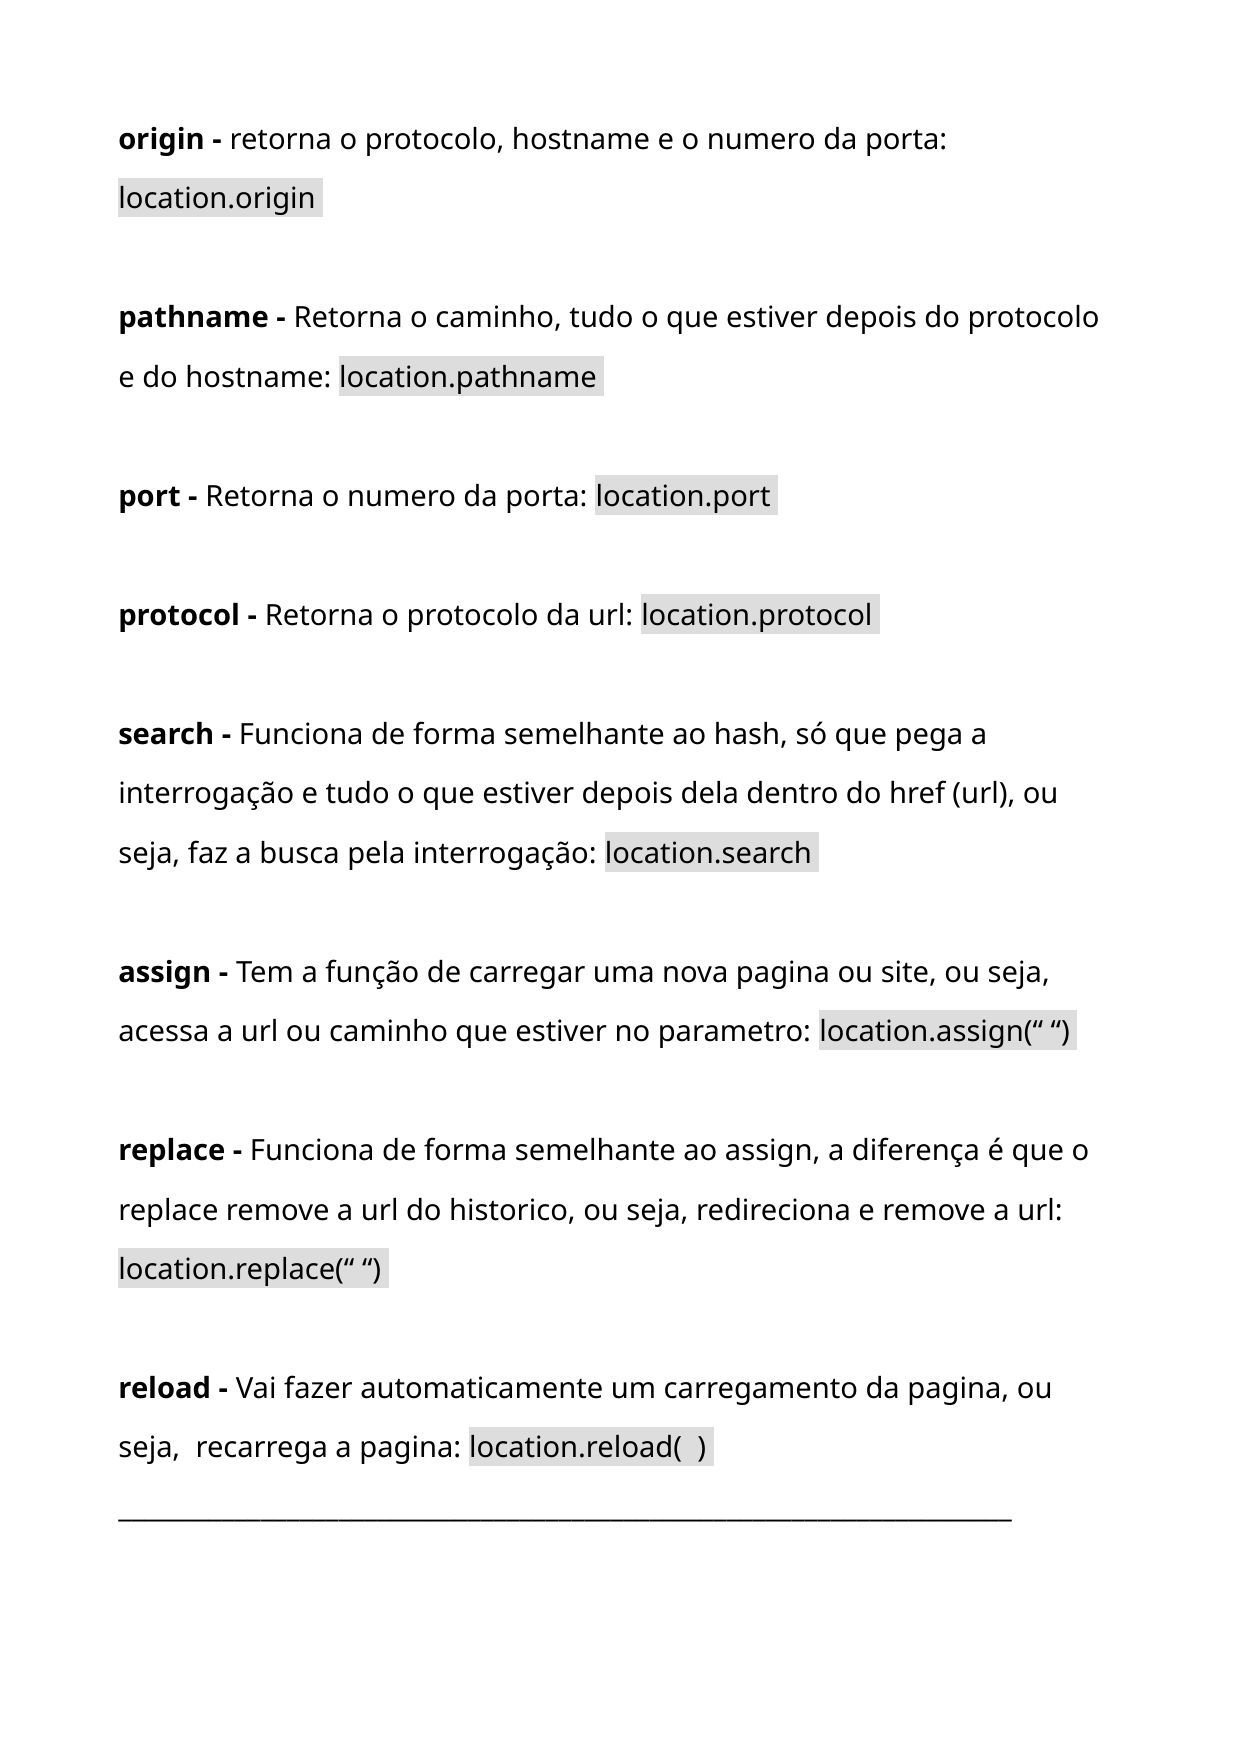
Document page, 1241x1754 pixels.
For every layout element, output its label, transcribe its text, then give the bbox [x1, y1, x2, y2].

text pathname - Retorna o caminho, tudo o que estiver depois do protocolo e do hostname: location.pathname [118, 297, 1122, 396]
text reload - Vai fazer automaticamente um carregamento da pagina, ou seja, recarrega a pagina: location.reload( ) [118, 1367, 1122, 1466]
text assign - Tem a função de carregar uma nova pagina ou site, ou seja, acessa a url ou caminho que estiver no parametro: location.assign(“ “) [118, 951, 1122, 1050]
text search - Funciona de forma semelhante ao hash, só que pega a interrogação e tudo o que estiver depois dela dentro do href (url), ou seja, faz a busca pela interrogação: location.search [118, 713, 1122, 872]
text protocol - Retorna o protocolo da url: location.protocol [118, 594, 1122, 634]
text origin - retorna o protocolo, hostname e o numero da porta: location.origin [118, 118, 1122, 217]
text replace - Funciona de forma semelhante ao assign, a diferença é que o replace remove a url do historico, ou seja, redireciona e remove a url: location.replace(“ “) [118, 1129, 1122, 1288]
text port - Retorna o numero da porta: location.port [118, 475, 1122, 515]
text _____________________________________________________________________ [118, 1486, 1122, 1526]
